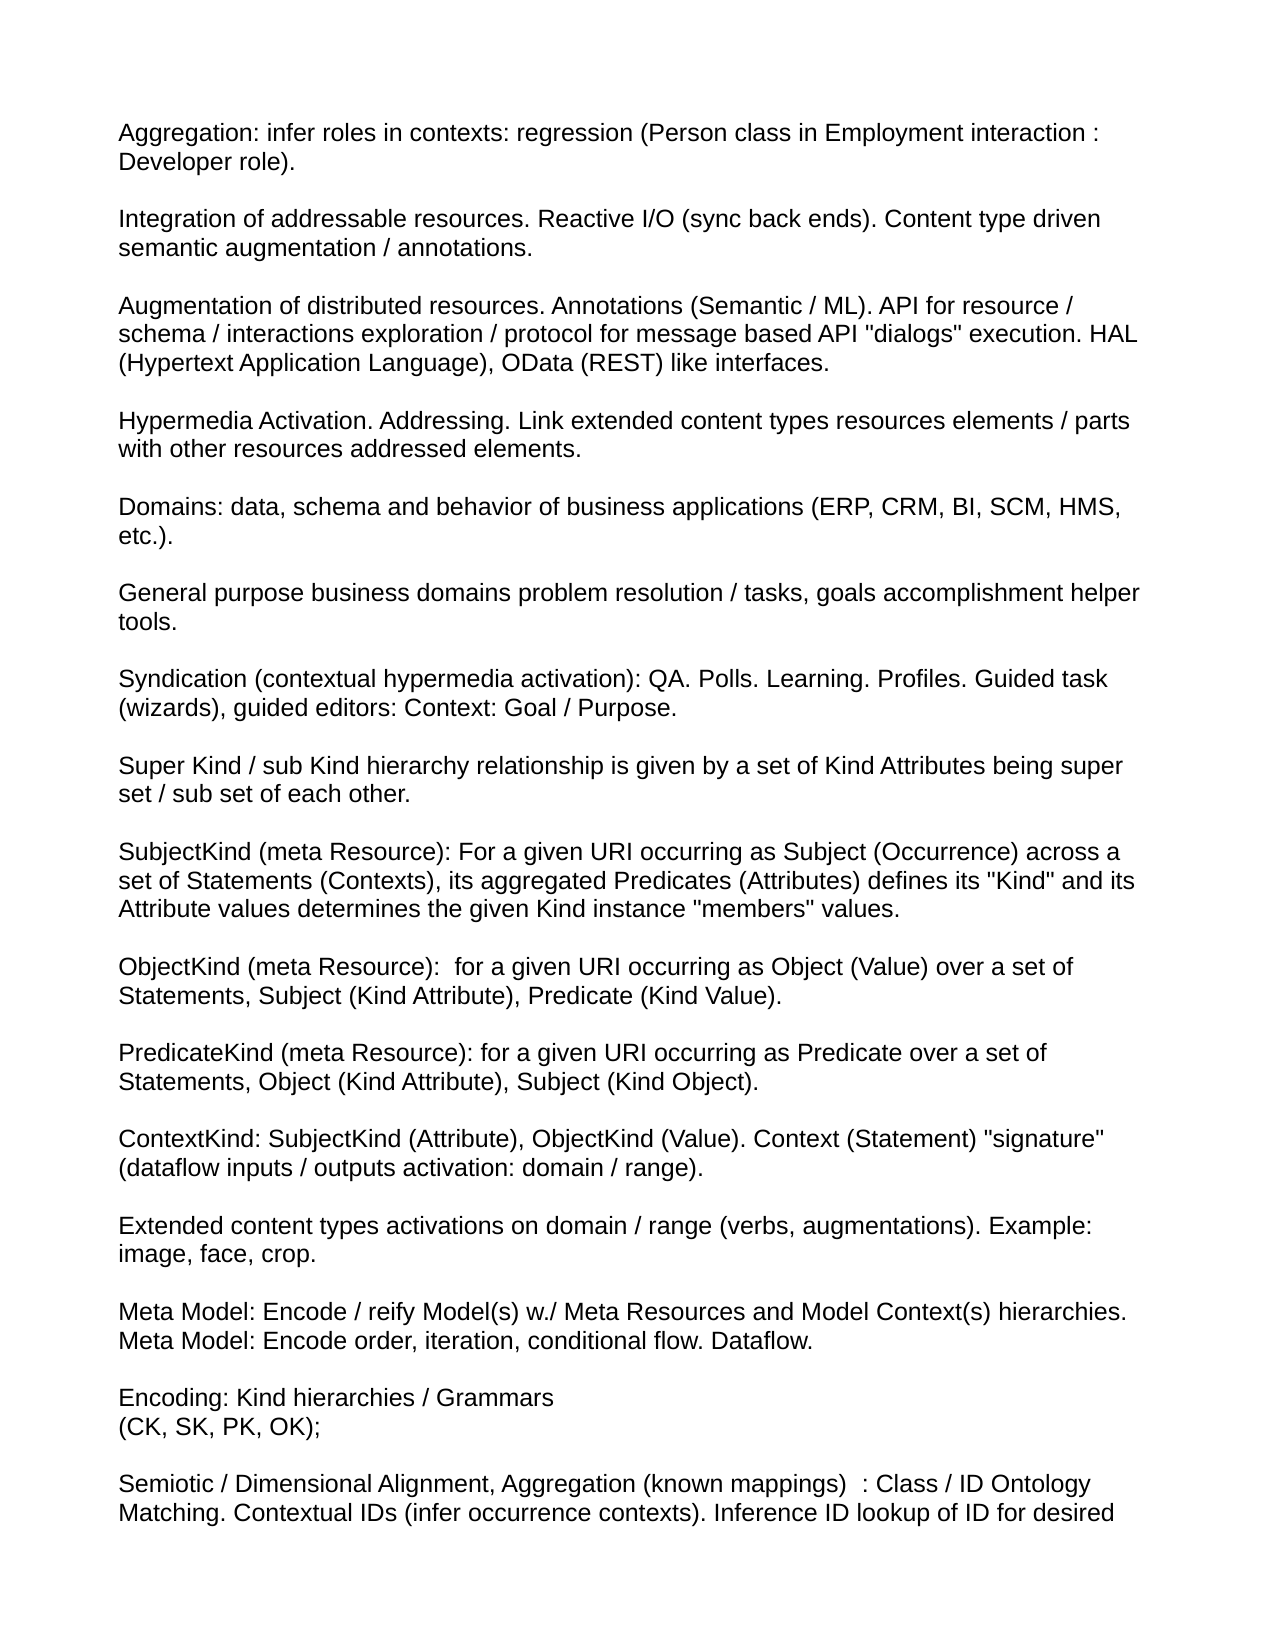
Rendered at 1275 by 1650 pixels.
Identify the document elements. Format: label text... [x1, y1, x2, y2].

text Integration of addressable resources. Reactive I/O (sync back ends). Content type driven semantic augmentation / annotations. [118, 204, 1157, 262]
text Super Kind / sub Kind hierarchy relationship is given by a set of Kind Attributes being super set / sub set of each other. [118, 751, 1157, 808]
text Aggregation: infer roles in contexts: regression (Person class in Employment interaction : Developer role). [118, 118, 1157, 176]
text Encoding: Kind hierarchies / Grammars [118, 1383, 1157, 1412]
text ContextKind: SubjectKind (Attribute), ObjectKind (Value). Context (Statement) "signature" (dataflow inputs / outputs activation: domain / range). [118, 1124, 1157, 1182]
text SubjectKind (meta Resource): For a given URI occurring as Subject (Occurrence) across a set of Statements (Contexts), its aggregated Predicates (Attributes) defines its "Kind" and its Attribute values determines the given Kind instance "members" values. [118, 837, 1157, 923]
text Semiotic / Dimensional Alignment, Aggregation (known mappings) : Class / ID Ontology Matching. Contextual IDs (infer occurrence contexts). Inference ID lookup of ID for desired [118, 1469, 1157, 1527]
text Hypermedia Activation. Addressing. Link extended content types resources elements / parts with other resources addressed elements. [118, 406, 1157, 463]
text Extended content types activations on domain / range (verbs, augmentations). Example: image, face, crop. [118, 1211, 1157, 1268]
text Domains: data, schema and behavior of business applications (ERP, CRM, BI, SCM, HMS, etc.). [118, 492, 1157, 549]
text (CK, SK, PK, OK); [118, 1412, 1157, 1441]
text Syndication (contextual hypermedia activation): QA. Polls. Learning. Profiles. Guided task (wizards), guided editors: Context: Goal / Purpose. [118, 664, 1157, 722]
text General purpose business domains problem resolution / tasks, goals accomplishment helper tools. [118, 578, 1157, 636]
text ObjectKind (meta Resource): for a given URI occurring as Object (Value) over a set of Statements, Subject (Kind Attribute), Predicate (Kind Value). [118, 952, 1157, 1009]
text PredicateKind (meta Resource): for a given URI occurring as Predicate over a set of Statements, Object (Kind Attribute), Subject (Kind Object). [118, 1038, 1157, 1096]
text Meta Model: Encode / reify Model(s) w./ Meta Resources and Model Context(s) hierarchies. Meta Model: Encode order, iteration, conditional flow. Dataflow. [118, 1297, 1157, 1354]
text Augmentation of distributed resources. Annotations (Semantic / ML). API for resource / schema / interactions exploration / protocol for message based API "dialogs" execution. HAL (Hypertext Application Language), OData (REST) like interfaces. [118, 291, 1157, 377]
